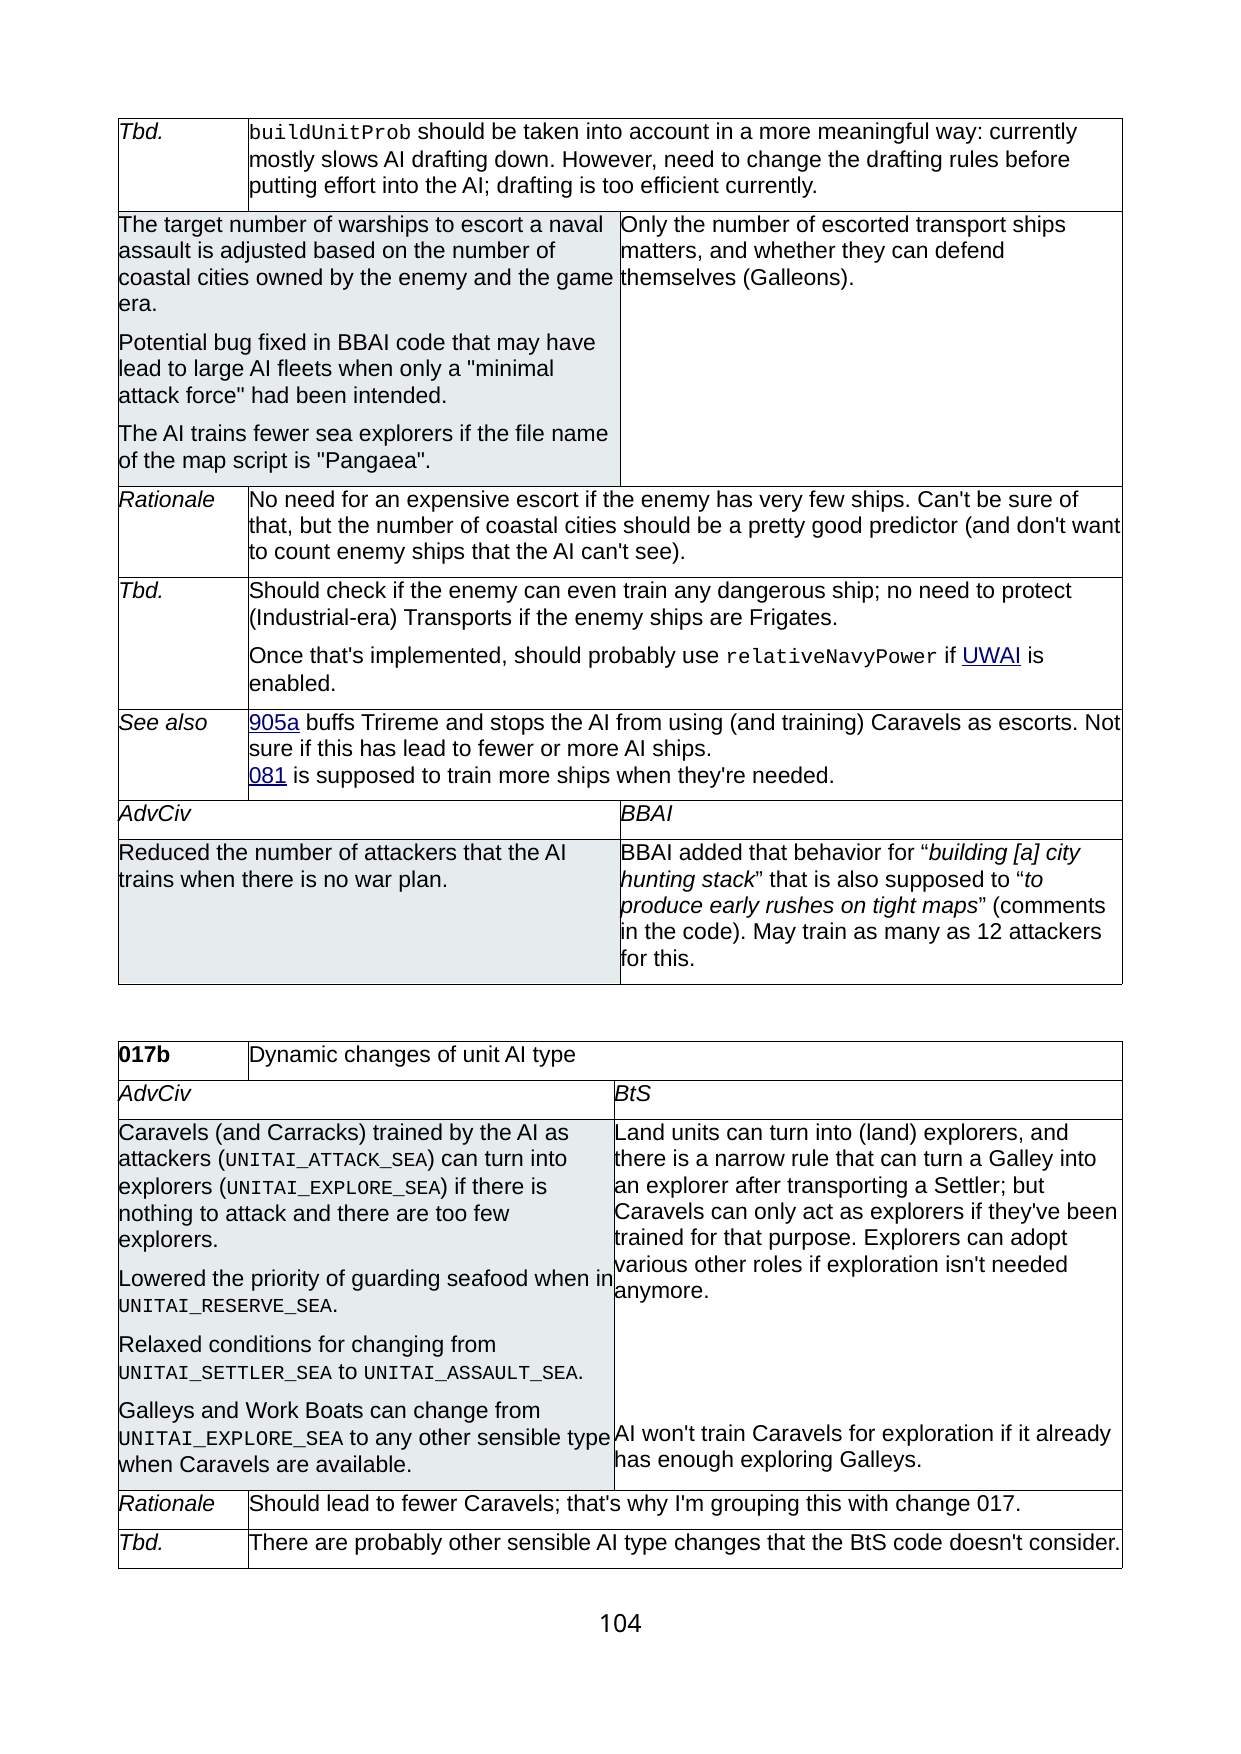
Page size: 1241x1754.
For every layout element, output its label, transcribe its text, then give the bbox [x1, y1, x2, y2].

table_cell Only the number of escorted transport ships matters, and whether they can defend themselves (Galleons). [621, 212, 1122, 486]
table_cell Land units can turn into (land) explorers, and there is a narrow rule that can turn a Galley into an explorer after transporting a Settler; but Caravels can only act as explorers if they've been trained for that purpose. Explorers can adopt various other roles if exploration isn't needed anymore. AI won't train Caravels for exploration if it already has enough exploring Galleys. [615, 1120, 1122, 1490]
table_cell AdvCiv [119, 1081, 614, 1119]
table_cell BBAI added that behavior for “building [a] city hunting stack” that is also supposed to “to produce early rushes on tight maps” (comments in the code). May train as many as 12 attackers for this. [621, 840, 1122, 983]
table_cell Tbd. [119, 119, 248, 211]
table_cell See also [119, 710, 248, 800]
table_cell AdvCiv [119, 801, 620, 839]
table_cell The target number of warships to escort a naval assault is adjusted based on the number of coastal cities owned by the enemy and the game era. Potential bug fixed in BBAI code that may have lead to large AI fleets when only a "minimal attack force" had been intended. The AI trains fewer sea explorers if the file name of the map script is "Pangaea". [119, 212, 620, 486]
table_cell Reduced the number of attackers that the AI trains when there is no war plan. [119, 840, 620, 983]
table_cell buildUnitProb should be taken into account in a more meaningful way: currently mostly slows AI drafting down. However, need to change the drafting rules before putting effort into the AI; drafting is too efficient currently. [249, 119, 1122, 211]
table_cell Should check if the enemy can even train any dangerous ship; no need to protect (Industrial-era) Transports if the enemy ships are Frigates. Once that's implemented, should probably use relativeNavyPower if UWAI is enabled. [249, 578, 1122, 709]
table_cell 905a buffs Trireme and stops the AI from using (and training) Caravels as escorts. Not sure if this has lead to fewer or more AI ships. 081 is supposed to train more ships when they're needed. [249, 710, 1122, 800]
table_header 017b [119, 1042, 248, 1080]
table_cell Tbd. [119, 1530, 248, 1568]
table_cell Caravels (and Carracks) trained by the AI as attackers (UNITAI_ATTACK_SEA) can turn into explorers (UNITAI_EXPLORE_SEA) if there is nothing to attack and there are too few explorers. Lowered the priority of guarding seafood when in UNITAI_RESERVE_SEA. Relaxed conditions for changing from UNITAI_SETTLER_SEA to UNITAI_ASSAULT_SEA. Galleys and Work Boats can change from UNITAI_EXPLORE_SEA to any other sensible type when Caravels are available. [119, 1120, 614, 1490]
table_cell Tbd. [119, 578, 248, 709]
table_cell No need for an expensive escort if the enemy has very few ships. Can't be sure of that, but the number of coastal cities should be a pretty good predictor (and don't want to count enemy ships that the AI can't see). [249, 487, 1122, 577]
table_cell BtS [615, 1081, 1122, 1119]
table_cell Rationale [119, 1491, 248, 1529]
table_cell Rationale [119, 487, 248, 577]
table_cell There are probably other sensible AI type changes that the BtS code doesn't consider. [249, 1530, 1122, 1568]
table_cell BBAI [621, 801, 1122, 839]
table_header Dynamic changes of unit AI type [249, 1042, 1122, 1080]
table_cell Should lead to fewer Caravels; that's why I'm grouping this with change 017. [249, 1491, 1122, 1529]
